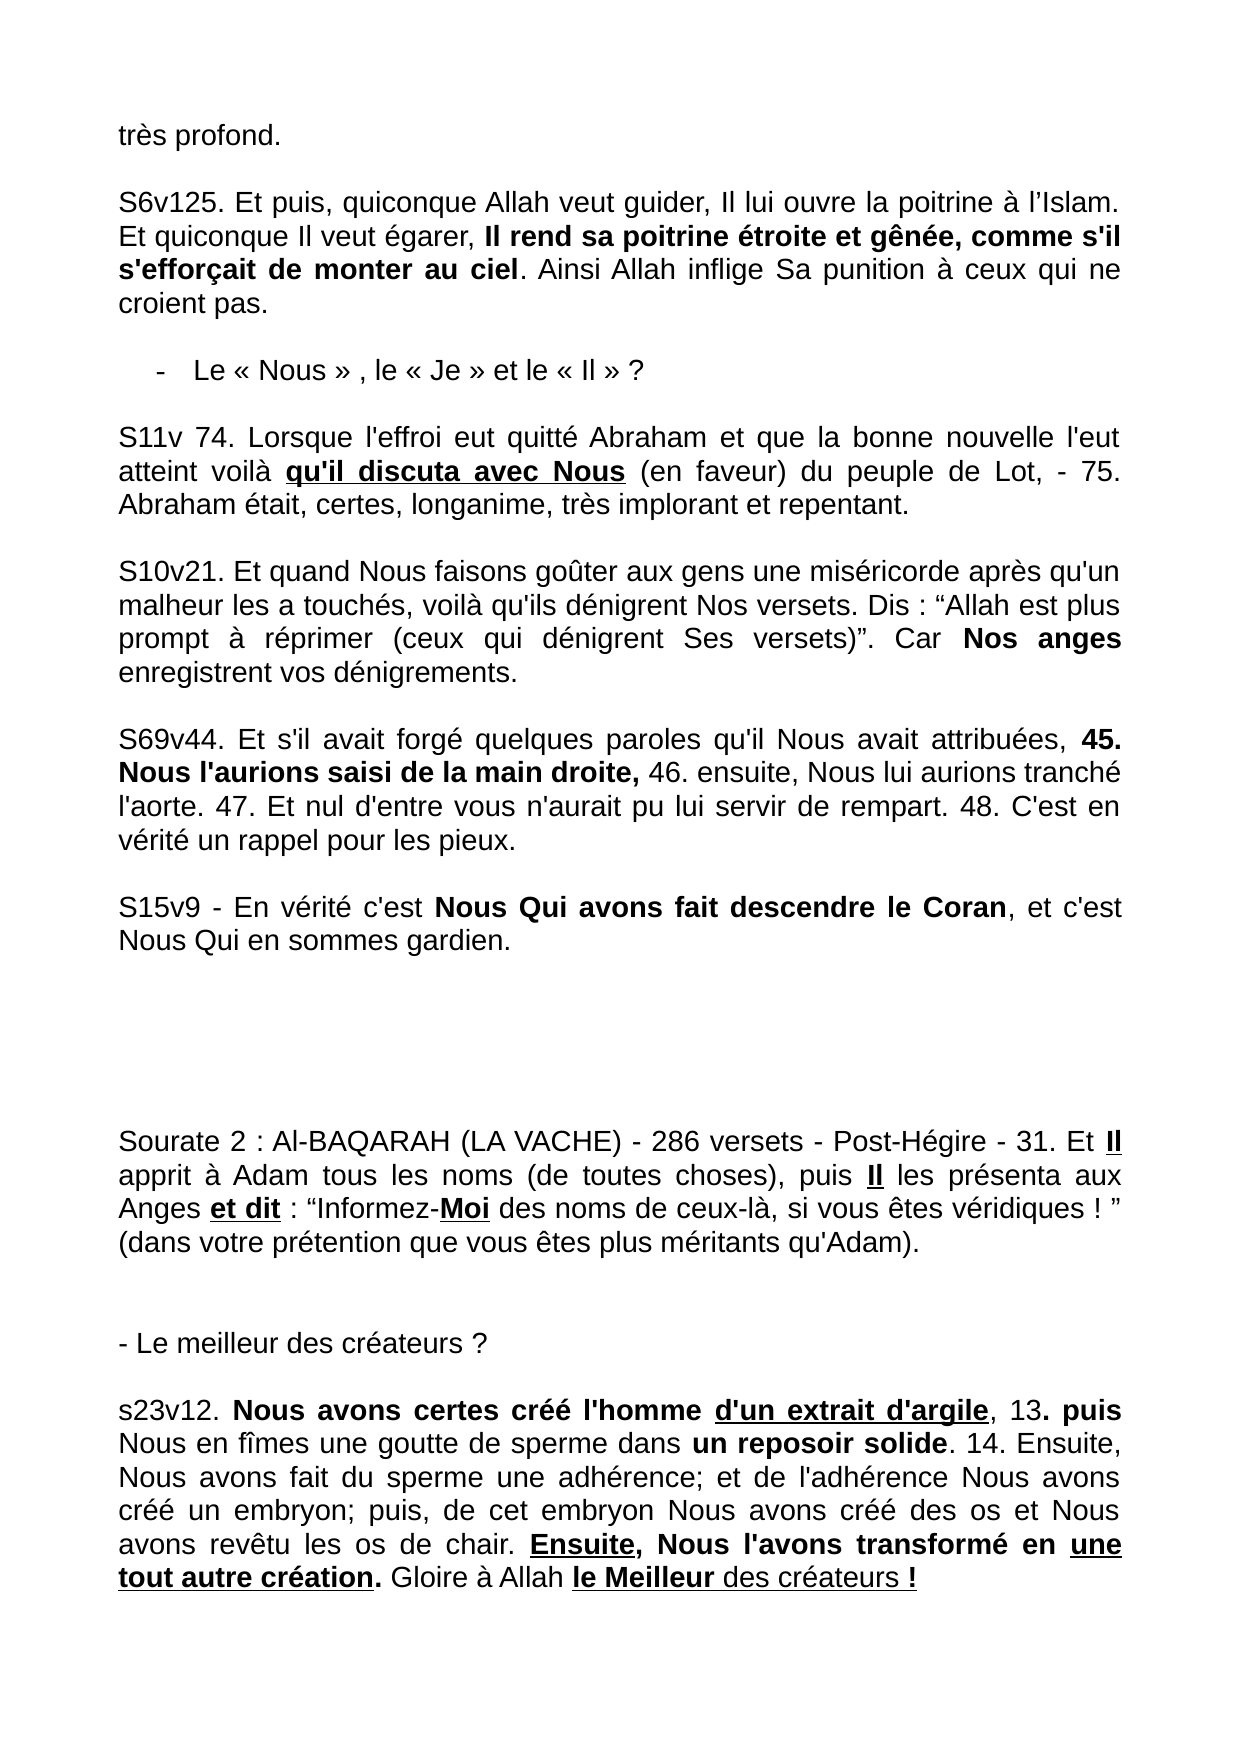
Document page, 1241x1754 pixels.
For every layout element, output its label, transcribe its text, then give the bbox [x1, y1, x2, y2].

text Sourate 2 : Al-BAQARAH (LA VACHE) - 286 versets - Post-Hégire - 31. Et Il apprit à Adam tous les noms (de toutes choses), puis Il les présenta aux Anges et dit : “Informez-Moi des noms de ceux-là, si vous êtes véridiques ! ” (dans votre prétention que vous êtes plus méritants qu'Adam). [118, 1124, 1122, 1259]
text S69v44. Et s'il avait forgé quelques paroles qu'il Nous avait attribuées, 45. Nous l'aurions saisi de la main droite, 46. ensuite, Nous lui aurions tranché l'aorte. 47. Et nul d'entre vous n'aurait pu lui servir de rempart. 48. C'est en vérité un rappel pour les pieux. [118, 722, 1122, 856]
text s23v12. Nous avons certes créé l'homme d'un extrait d'argile, 13. puis Nous en fîmes une goutte de sperme dans un reposoir solide. 14. Ensuite, Nous avons fait du sperme une adhérence; et de l'adhérence Nous avons créé un embryon; puis, de cet embryon Nous avons créé des os et Nous avons revêtu les os de chair. Ensuite, Nous l'avons transformé en une tout autre création. Gloire à Allah le Meilleur des créateurs ! [118, 1393, 1122, 1594]
text très profond. [118, 118, 1122, 152]
text S15v9 - En vérité c'est Nous Qui avons fait descendre le Coran, et c'est Nous Qui en sommes gardien. [118, 890, 1122, 957]
text - Le meilleur des créateurs ? [118, 1326, 1122, 1359]
text S11v 74. Lorsque l'effroi eut quitté Abraham et que la bonne nouvelle l'eut atteint voilà qu'il discuta avec Nous (en faveur) du peuple de Lot, - 75. Abraham était, certes, longanime, très implorant et repentant. [118, 420, 1122, 521]
list Le « Nous » , le « Je » et le « Il » ? [156, 353, 1122, 387]
text S6v125. Et puis, quiconque Allah veut guider, Il lui ouvre la poitrine à l’Islam. Et quiconque Il veut égarer, Il rend sa poitrine étroite et gênée, comme s'il s'efforçait de monter au ciel. Ainsi Allah inflige Sa punition à ceux qui ne croient pas. [118, 185, 1122, 319]
text S10v21. Et quand Nous faisons goûter aux gens une miséricorde après qu'un malheur les a touchés, voilà qu'ils dénigrent Nos versets. Dis : “Allah est plus prompt à réprimer (ceux qui dénigrent Ses versets)”. Car Nos anges enregistrent vos dénigrements. [118, 554, 1122, 688]
